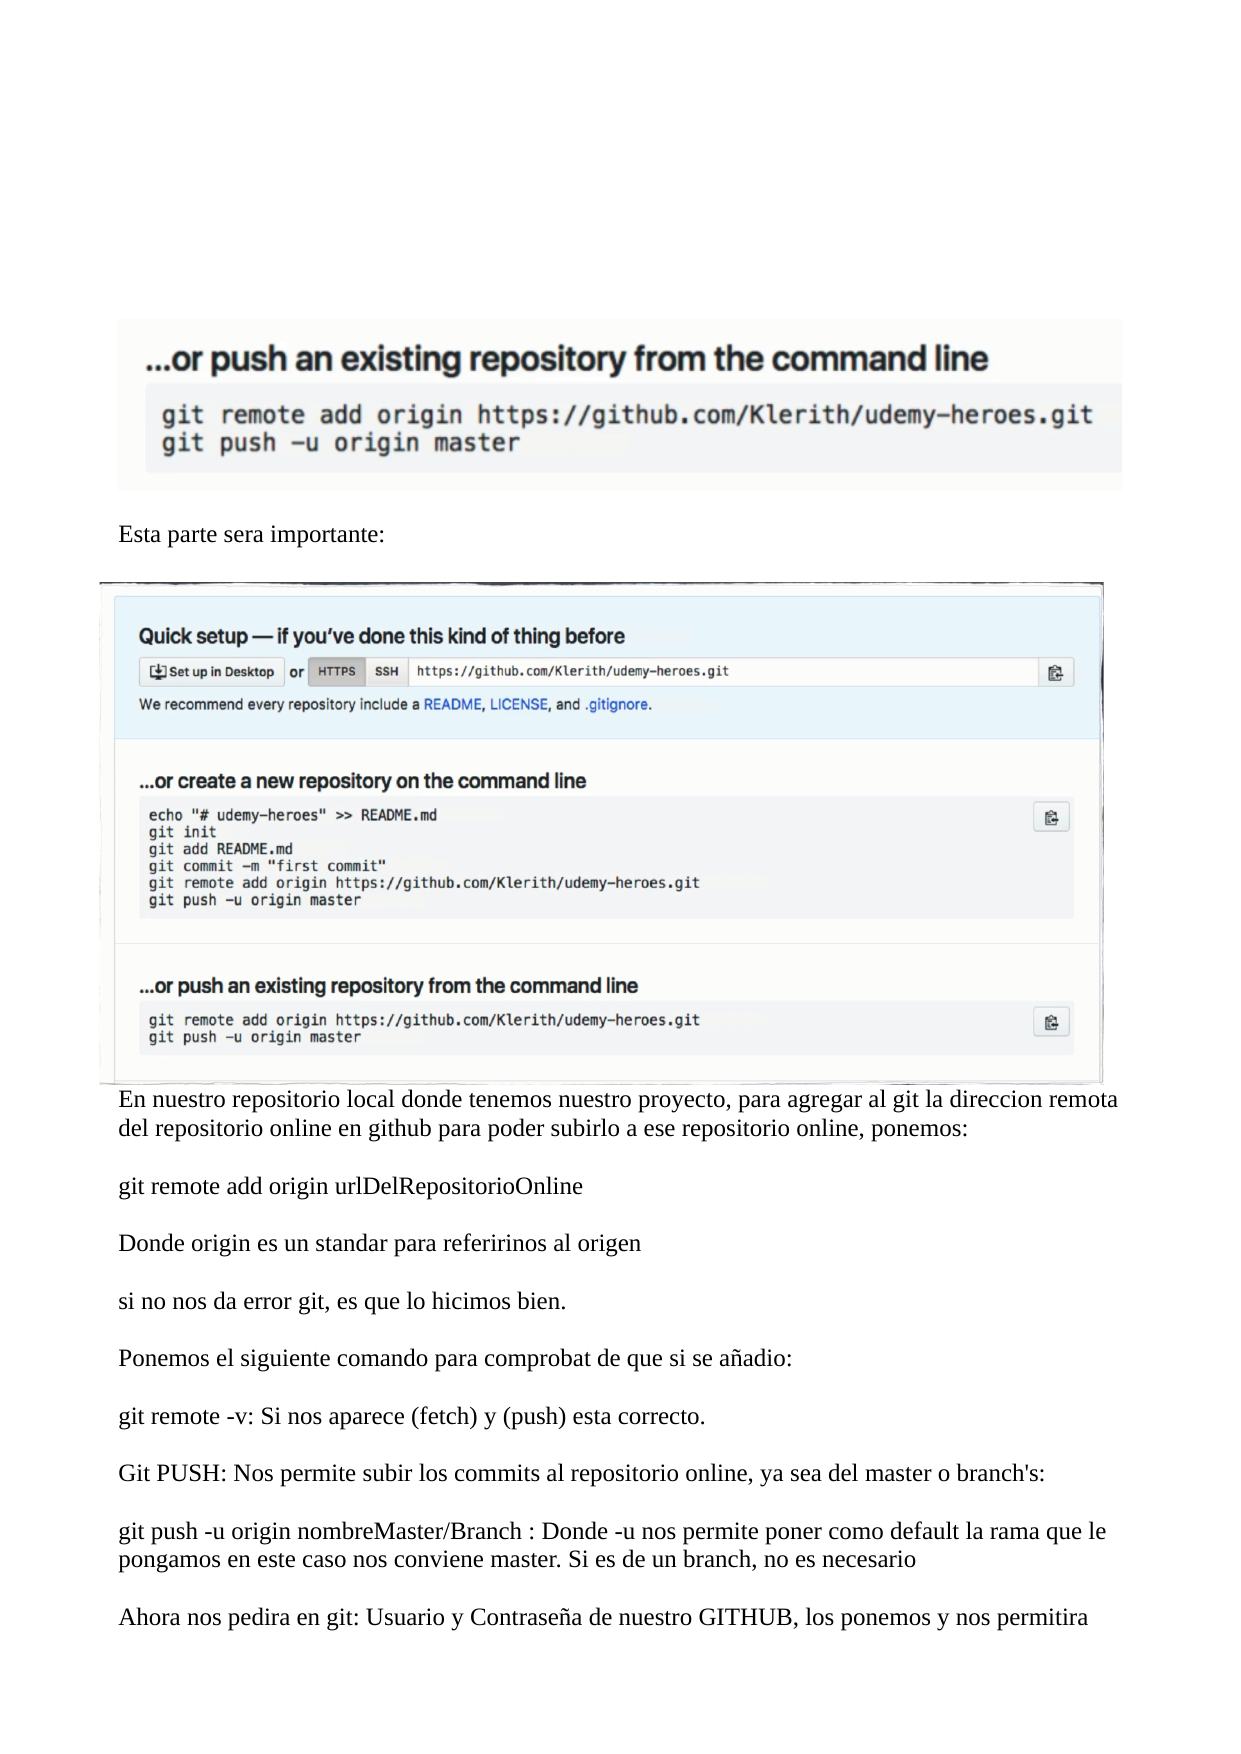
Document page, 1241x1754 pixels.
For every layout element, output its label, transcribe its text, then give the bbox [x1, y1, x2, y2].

text si no nos da error git, es que lo hicimos bien. [118, 1286, 1122, 1314]
text git remote add origin urlDelRepositorioOnline [118, 1171, 1122, 1199]
text Esta parte sera importante: [118, 519, 1122, 548]
text git remote -v: Si nos aparece (fetch) y (push) esta correcto. [118, 1401, 1122, 1429]
text Ahora nos pedira en git: Usuario y Contraseña de nuestro GITHUB, los ponemos y nos permitira [118, 1602, 1122, 1631]
text Donde origin es un standar para referirinos al origen [118, 1228, 1122, 1257]
text Git PUSH: Nos permite subir los commits al repositorio online, ya sea del master o branch's: [118, 1458, 1122, 1487]
text En nuestro repositorio local donde tenemos nuestro proyecto, para agregar al git la direccion remota del repositorio online en github para poder subirlo a ese repositorio online, ponemos: [118, 576, 1122, 1142]
text git push -u origin nombreMaster/Branch : Donde -u nos permite poner como default la rama que le pongamos en este caso nos conviene master. Si es de un branch, no es necesario [118, 1516, 1122, 1573]
text Ponemos el siguiente comando para comprobat de que si se añadio: [118, 1343, 1122, 1372]
